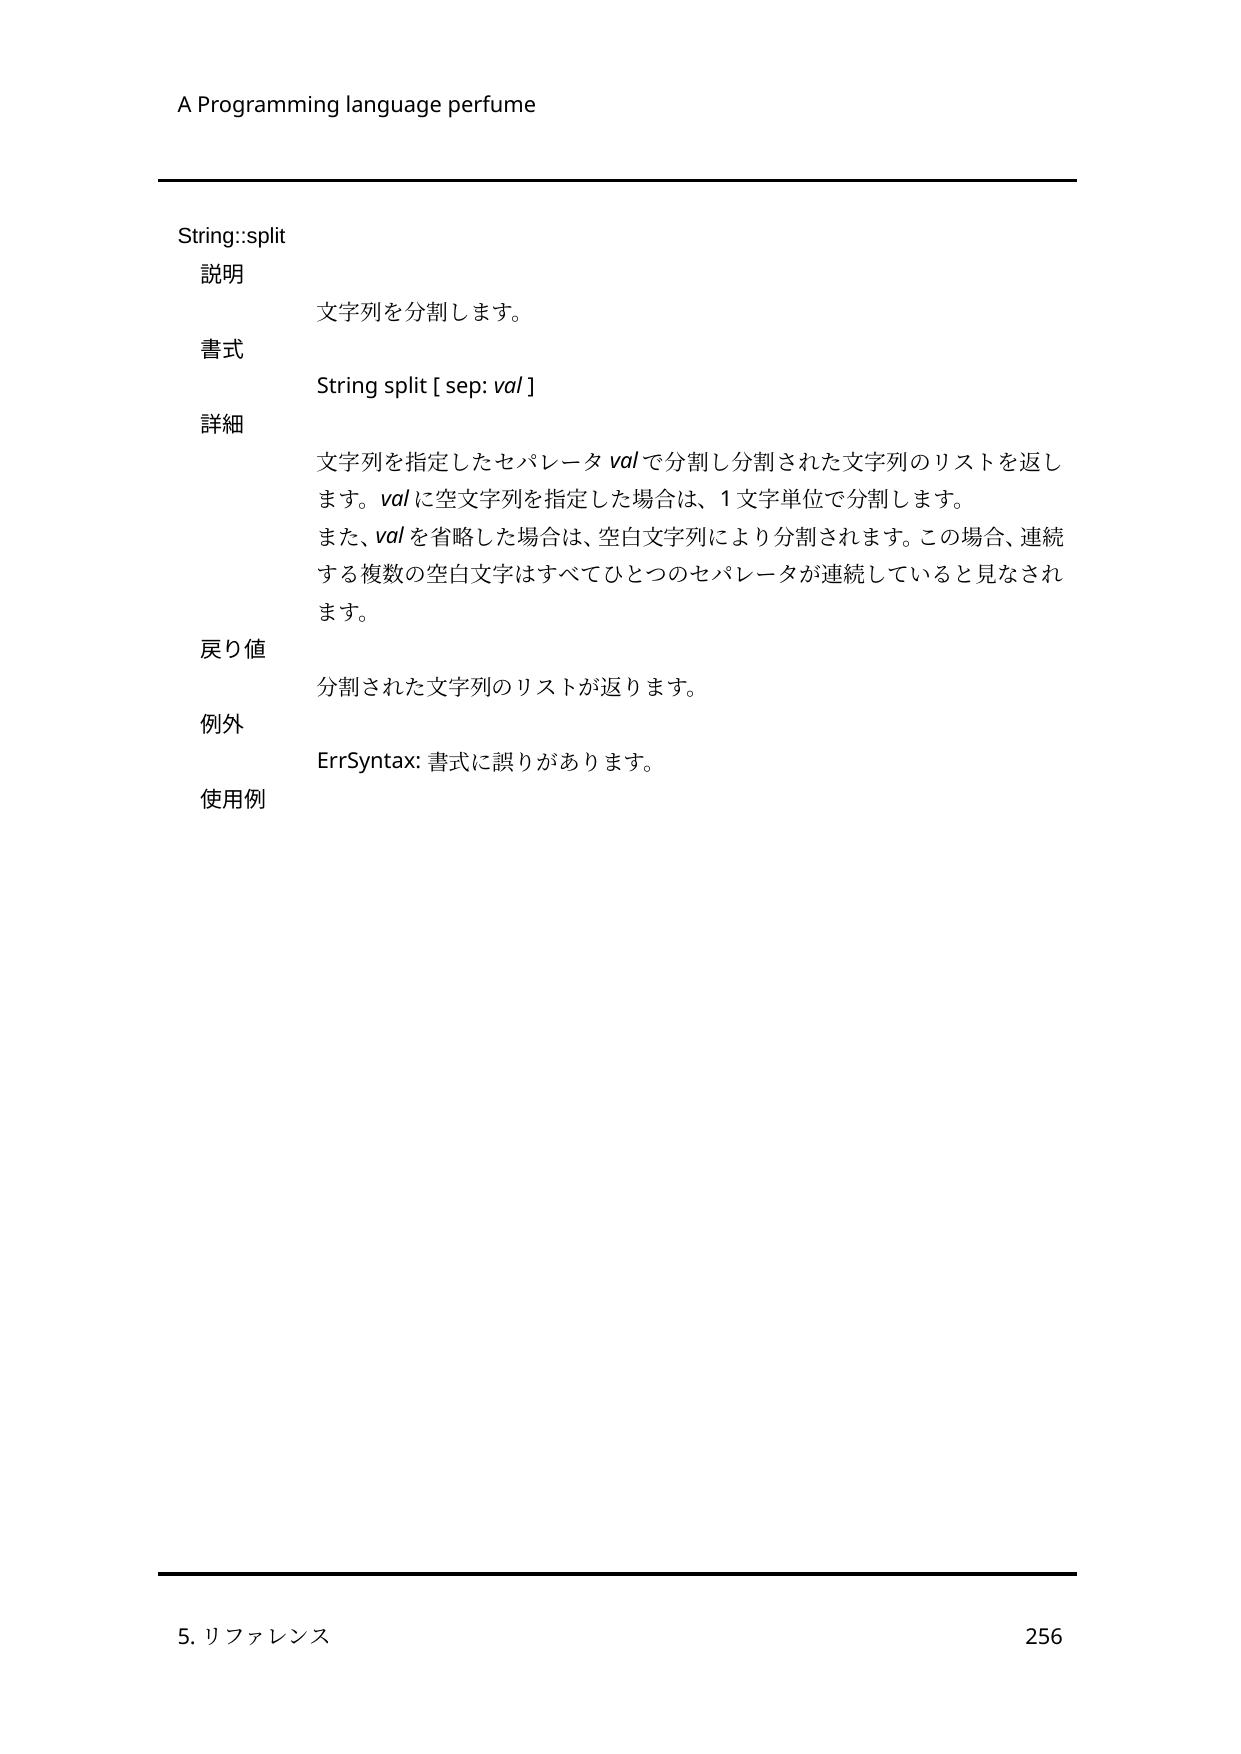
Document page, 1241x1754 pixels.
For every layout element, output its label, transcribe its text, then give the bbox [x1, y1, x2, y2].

table_cell 分割された文字列のリストが返ります。 [317, 629, 1063, 704]
table_header 説明 [200, 254, 317, 329]
table_cell 文字列を指定したセパレータvalで分割し分割された文字列のリストを返します。valに空文字列を指定した場合は、1文字単位で分割します。 また、valを省略した場合は、空白文字列により分割されます。この場合、連続する複数の空白文字はすべてひとつのセパレータが連続していると見なされます。 [317, 404, 1063, 629]
table_header 文字列を分割します。 [317, 254, 1063, 329]
table_cell 使用例 [200, 779, 317, 854]
table_cell 例外 [200, 704, 317, 779]
table_cell ErrSyntax: 書式に誤りがあります。 [317, 704, 1063, 779]
table_cell 詳細 [200, 404, 317, 629]
table_cell [317, 779, 1063, 854]
table_cell 戻り値 [200, 629, 317, 704]
table_cell String split [ sep: val ] [317, 329, 1063, 404]
table_cell 書式 [200, 329, 317, 404]
subtitle String::split [177, 217, 1063, 254]
